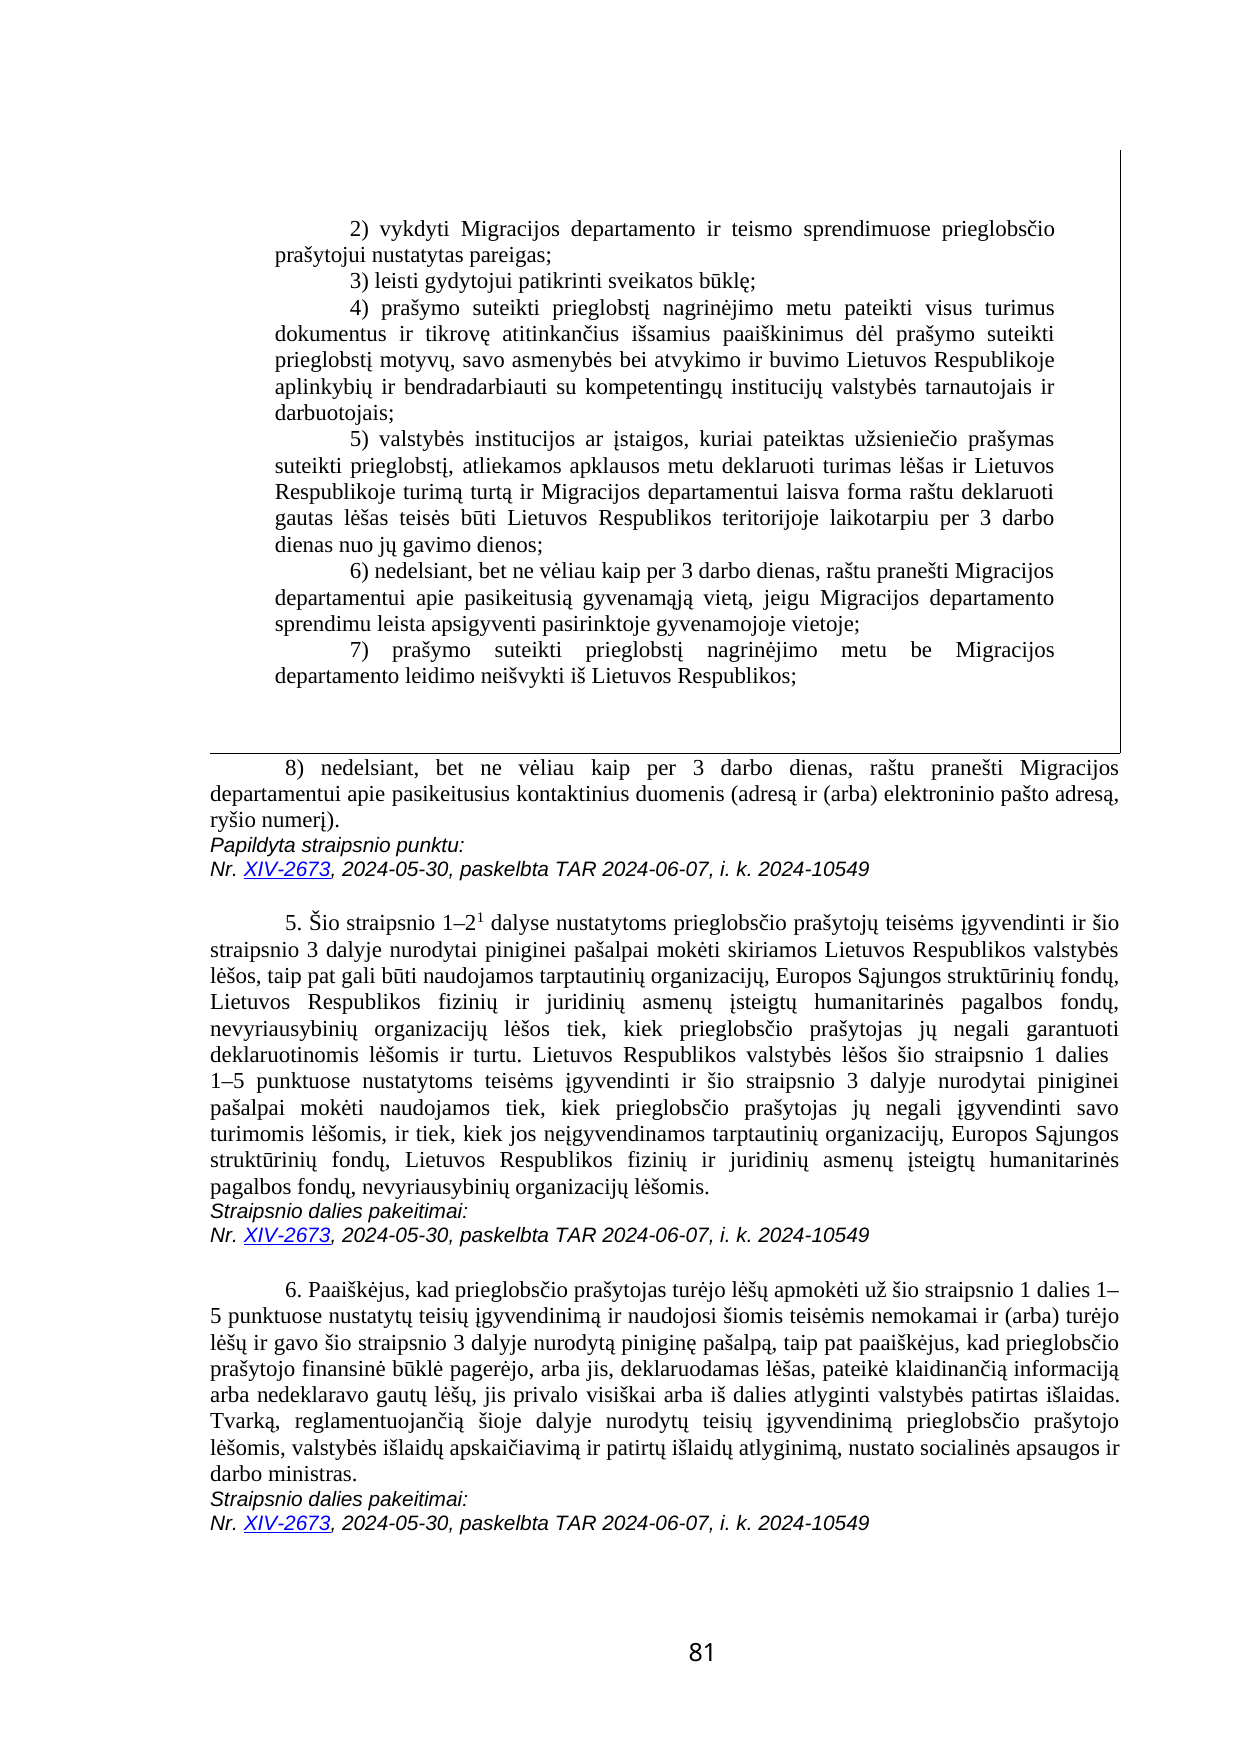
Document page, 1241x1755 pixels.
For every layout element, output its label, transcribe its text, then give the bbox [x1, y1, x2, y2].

text 2) vykdyti Migracijos departamento ir teismo sprendimuose prieglobsčio prašytojui nustatytas pareigas; [210, 150, 1120, 267]
text 6. Paaiškėjus, kad prieglobsčio prašytojas turėjo lėšų apmokėti už šio straipsnio 1 dalies 1–5 punktuose nustatytų teisių įgyvendinimą ir naudojosi šiomis teisėmis nemokamai ir (arba) turėjo lėšų ir gavo šio straipsnio 3 dalyje nurodytą piniginę pašalpą, taip pat paaiškėjus, kad prieglobsčio prašytojo finansinė būklė pagerėjo, arba jis, deklaruodamas lėšas, pateikė klaidinančią informaciją arba nedeklaravo gautų lėšų, jis privalo visiškai arba iš dalies atlyginti valstybės patirtas išlaidas. Tvarką, reglamentuojančią šioje dalyje nurodytų teisių įgyvendinimą prieglobsčio prašytojo lėšomis, valstybės išlaidų apskaičiavimą ir patirtų išlaidų atlyginimą, nustato socialinės apsaugos ir darbo ministras. [210, 1276, 1120, 1487]
text Papildyta straipsnio punktu: [210, 833, 1120, 857]
text 5) valstybės institucijos ar įstaigos, kuriai pateiktas užsieniečio prašymas suteikti prieglobstį, atliekamos apklausos metu deklaruoti turimas lėšas ir Lietuvos Respublikoje turimą turtą ir Migracijos departamentui laisva forma raštu deklaruoti gautas lėšas teisės būti Lietuvos Respublikos teritorijoje laikotarpiu per 3 darbo dienas nuo jų gavimo dienos; [210, 425, 1120, 557]
text Straipsnio dalies pakeitimai: [210, 1199, 1120, 1223]
text 7) prašymo suteikti prieglobstį nagrinėjimo metu be Migracijos departamento leidimo neišvykti iš Lietuvos Respublikos; [210, 636, 1120, 753]
text Nr. XIV-2673, 2024-05-30, paskelbta TAR 2024-06-07, i. k. 2024-10549 [210, 857, 1120, 881]
text Nr. XIV-2673, 2024-05-30, paskelbta TAR 2024-06-07, i. k. 2024-10549 [210, 1511, 1120, 1534]
text 3) leisti gydytojui patikrinti sveikatos būklę; [210, 267, 1120, 294]
text 6) nedelsiant, bet ne vėliau kaip per 3 darbo dienas, raštu pranešti Migracijos departamentui apie pasikeitusią gyvenamąją vietą, jeigu Migracijos departamento sprendimu leista apsigyventi pasirinktoje gyvenamojoje vietoje; [210, 557, 1120, 636]
text Straipsnio dalies pakeitimai: [210, 1487, 1120, 1511]
text 8) nedelsiant, bet ne vėliau kaip per 3 darbo dienas, raštu pranešti Migracijos departamentui apie pasikeitusius kontaktinius duomenis (adresą ir (arba) elektroninio pašto adresą, ryšio numerį). [210, 753, 1120, 833]
text 4) prašymo suteikti prieglobstį nagrinėjimo metu pateikti visus turimus dokumentus ir tikrovę atitinkančius išsamius paaiškinimus dėl prašymo suteikti prieglobstį motyvų, savo asmenybės bei atvykimo ir buvimo Lietuvos Respublikoje aplinkybių ir bendradarbiauti su kompetentingų institucijų valstybės tarnautojais ir darbuotojais; [210, 294, 1120, 425]
text Nr. XIV-2673, 2024-05-30, paskelbta TAR 2024-06-07, i. k. 2024-10549 [210, 1223, 1120, 1247]
text 5. Šio straipsnio 1–21 dalyse nustatytoms prieglobsčio prašytojų teisėms įgyvendinti ir šio straipsnio 3 dalyje nurodytai piniginei pašalpai mokėti skiriamos Lietuvos Respublikos valstybės lėšos, taip pat gali būti naudojamos tarptautinių organizacijų, Europos Sąjungos struktūrinių fondų, Lietuvos Respublikos fizinių ir juridinių asmenų įsteigtų humanitarinės pagalbos fondų, nevyriausybinių organizacijų lėšos tiek, kiek prieglobsčio prašytojas jų negali garantuoti deklaruotinomis lėšomis ir turtu. Lietuvos Respublikos valstybės lėšos šio straipsnio 1 dalies 1–5 punktuose nustatytoms teisėms įgyvendinti ir šio straipsnio 3 dalyje nurodytai piniginei pašalpai mokėti naudojamos tiek, kiek prieglobsčio prašytojas jų negali įgyvendinti savo turimomis lėšomis, ir tiek, kiek jos neįgyvendinamos tarptautinių organizacijų, Europos Sąjungos struktūrinių fondų, Lietuvos Respublikos fizinių ir juridinių asmenų įsteigtų humanitarinės pagalbos fondų, nevyriausybinių organizacijų lėšomis. [210, 909, 1120, 1199]
